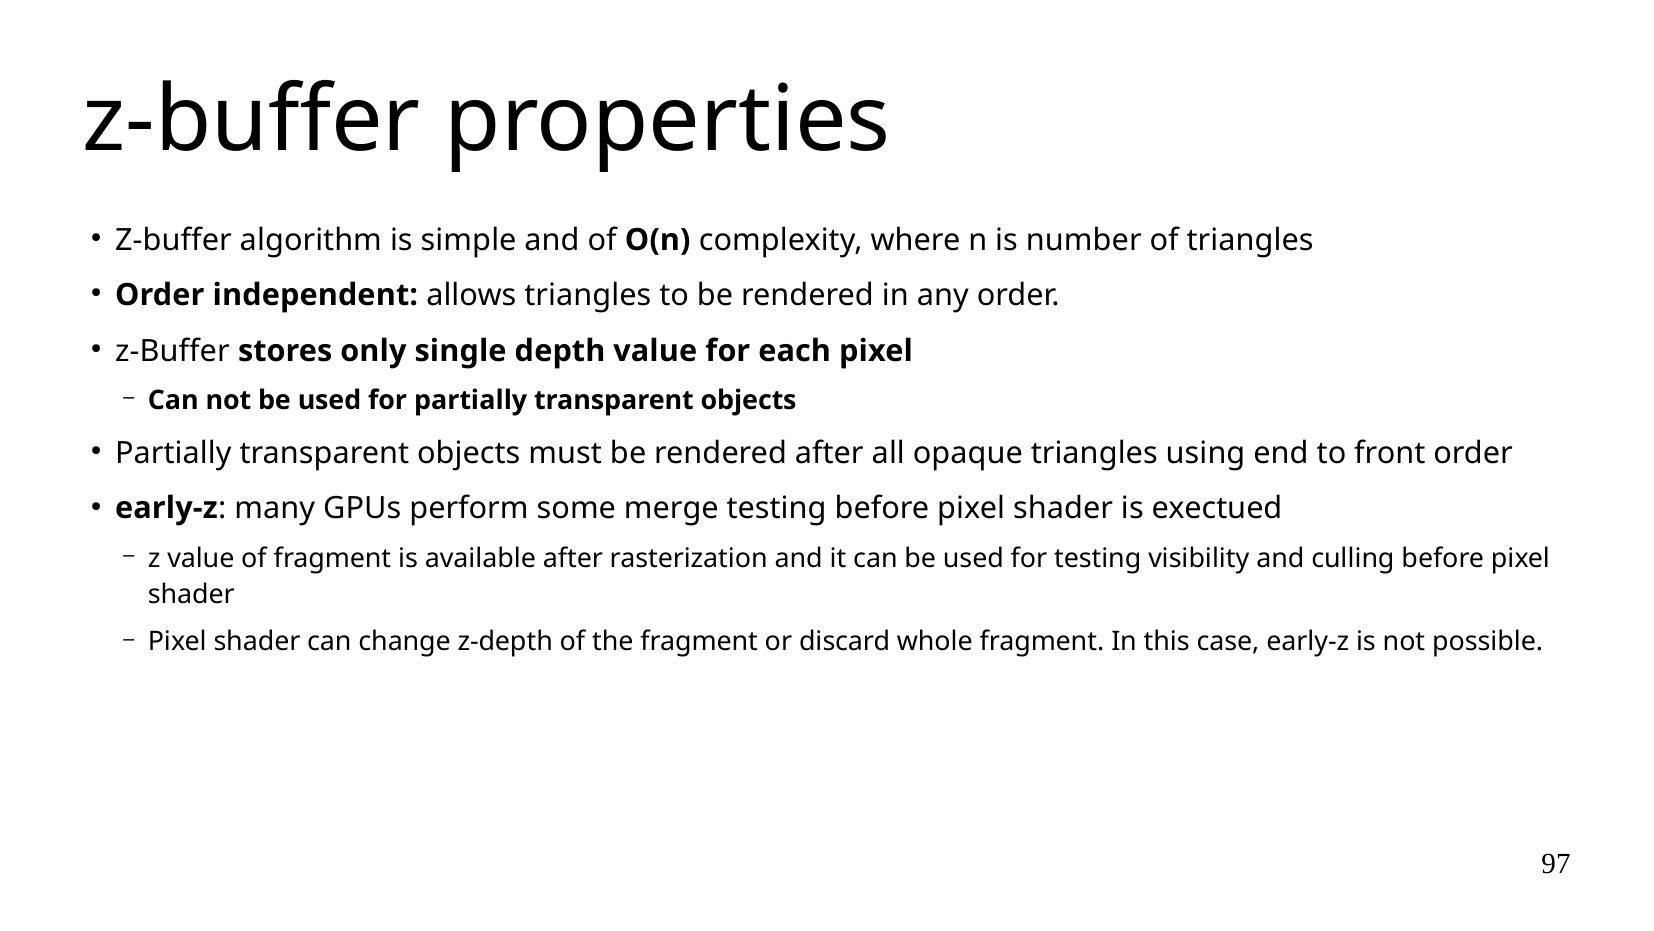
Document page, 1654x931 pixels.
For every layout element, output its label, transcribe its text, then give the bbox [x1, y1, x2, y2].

title z-buffer properties [82, 37, 1571, 193]
list Z-buffer algorithm is simple and of O(n) complexity, where n is number of triangles Order independent: allows triangles to be rendered in any order. z-Buffer stores only single depth value for each pixel Can not be used for partially transparent objects Partially transparent objects must be rendered after all opaque triangles using end to front order early-z: many GPUs perform some merge testing before pixel shader is exectued z value of fragment is available after rasterization and it can be used for testing visibility and culling before pixel shader Pixel shader can change z-depth of the fragment or discard whole fragment. In this case, early-z is not possible. [82, 217, 1571, 676]
